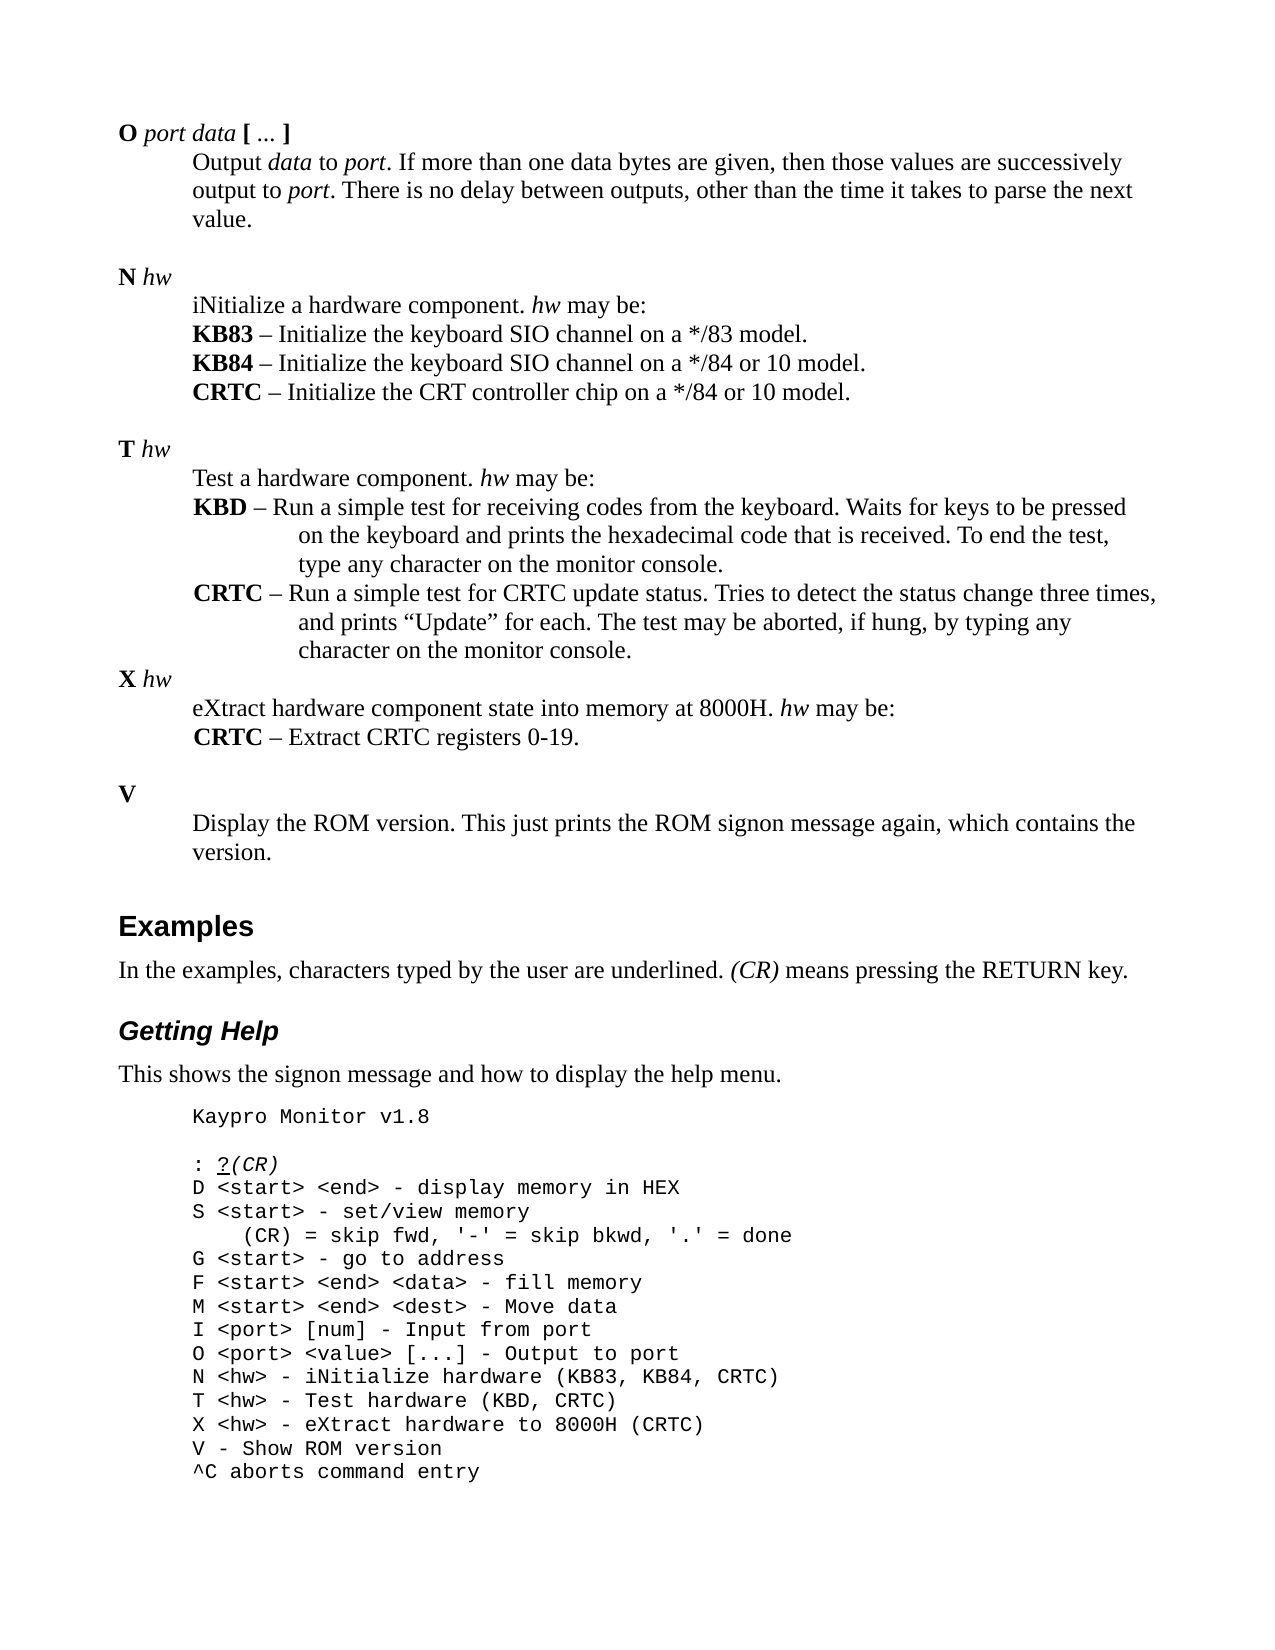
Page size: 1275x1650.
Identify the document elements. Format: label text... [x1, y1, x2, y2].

text N <hw> - iNitialize hardware (KB83, KB84, CRTC) [192, 1367, 1157, 1390]
text T hw [118, 434, 1157, 463]
text T <hw> - Test hardware (KBD, CRTC) [192, 1390, 1157, 1414]
text I <port> [num] - Input from port [192, 1319, 1157, 1343]
text V [118, 779, 1157, 808]
text : ?(CR) [192, 1154, 1157, 1177]
text Test a hardware component. hw may be: [192, 463, 1157, 492]
text O <port> <value> [...] - Output to port [192, 1343, 1157, 1367]
text (CR) = skip fwd, '-' = skip bkwd, '.' = done [192, 1225, 1157, 1248]
text CRTC – Extract CRTC registers 0-19. [193, 722, 1157, 751]
text iNitialize a hardware component. hw may be: [192, 291, 1157, 319]
text D <start> <end> - display memory in HEX [192, 1177, 1157, 1201]
text CRTC – Initialize the CRT controller chip on a */84 or 10 model. [192, 377, 1157, 406]
text Output data to port. If more than one data bytes are given, then those values are successively output to port. There is no delay between outputs, other than the time it takes to parse the next value. [192, 147, 1157, 233]
subtitle Getting Help [118, 1015, 1157, 1046]
text This shows the signon message and how to display the help menu. [118, 1059, 1157, 1088]
text O port data [ ... ] [118, 118, 1157, 147]
text S <start> - set/view memory [192, 1201, 1157, 1225]
text ^C aborts command entry [192, 1461, 1157, 1485]
text Display the ROM version. This just prints the ROM signon message again, which contains the version. [192, 808, 1157, 866]
text X hw [118, 664, 1157, 693]
text CRTC – Run a simple test for CRTC update status. Tries to detect the status change three times, and prints “Update” for each. The test may be aborted, if hung, by typing any character on the monitor console. [193, 578, 1157, 664]
text eXtract hardware component state into memory at 8000H. hw may be: [192, 693, 1157, 722]
text KBD – Run a simple test for receiving codes from the keyboard. Waits for keys to be pressed on the keyboard and prints the hexadecimal code that is received. To end the test, type any character on the monitor console. [193, 492, 1157, 578]
text N hw [118, 262, 1157, 291]
text KB84 – Initialize the keyboard SIO channel on a */84 or 10 model. [192, 348, 1157, 377]
text G <start> - go to address [192, 1248, 1157, 1272]
text X <hw> - eXtract hardware to 8000H (CRTC) [192, 1414, 1157, 1437]
text F <start> <end> <data> - fill memory [192, 1272, 1157, 1296]
text KB83 – Initialize the keyboard SIO channel on a */83 model. [192, 319, 1157, 348]
text V - Show ROM version [192, 1437, 1157, 1461]
text Kaypro Monitor v1.8 [192, 1106, 1157, 1130]
subtitle Examples [118, 909, 1157, 942]
text M <start> <end> <dest> - Move data [192, 1296, 1157, 1319]
text In the examples, characters typed by the user are underlined. (CR) means pressing the RETURN key. [118, 955, 1157, 984]
